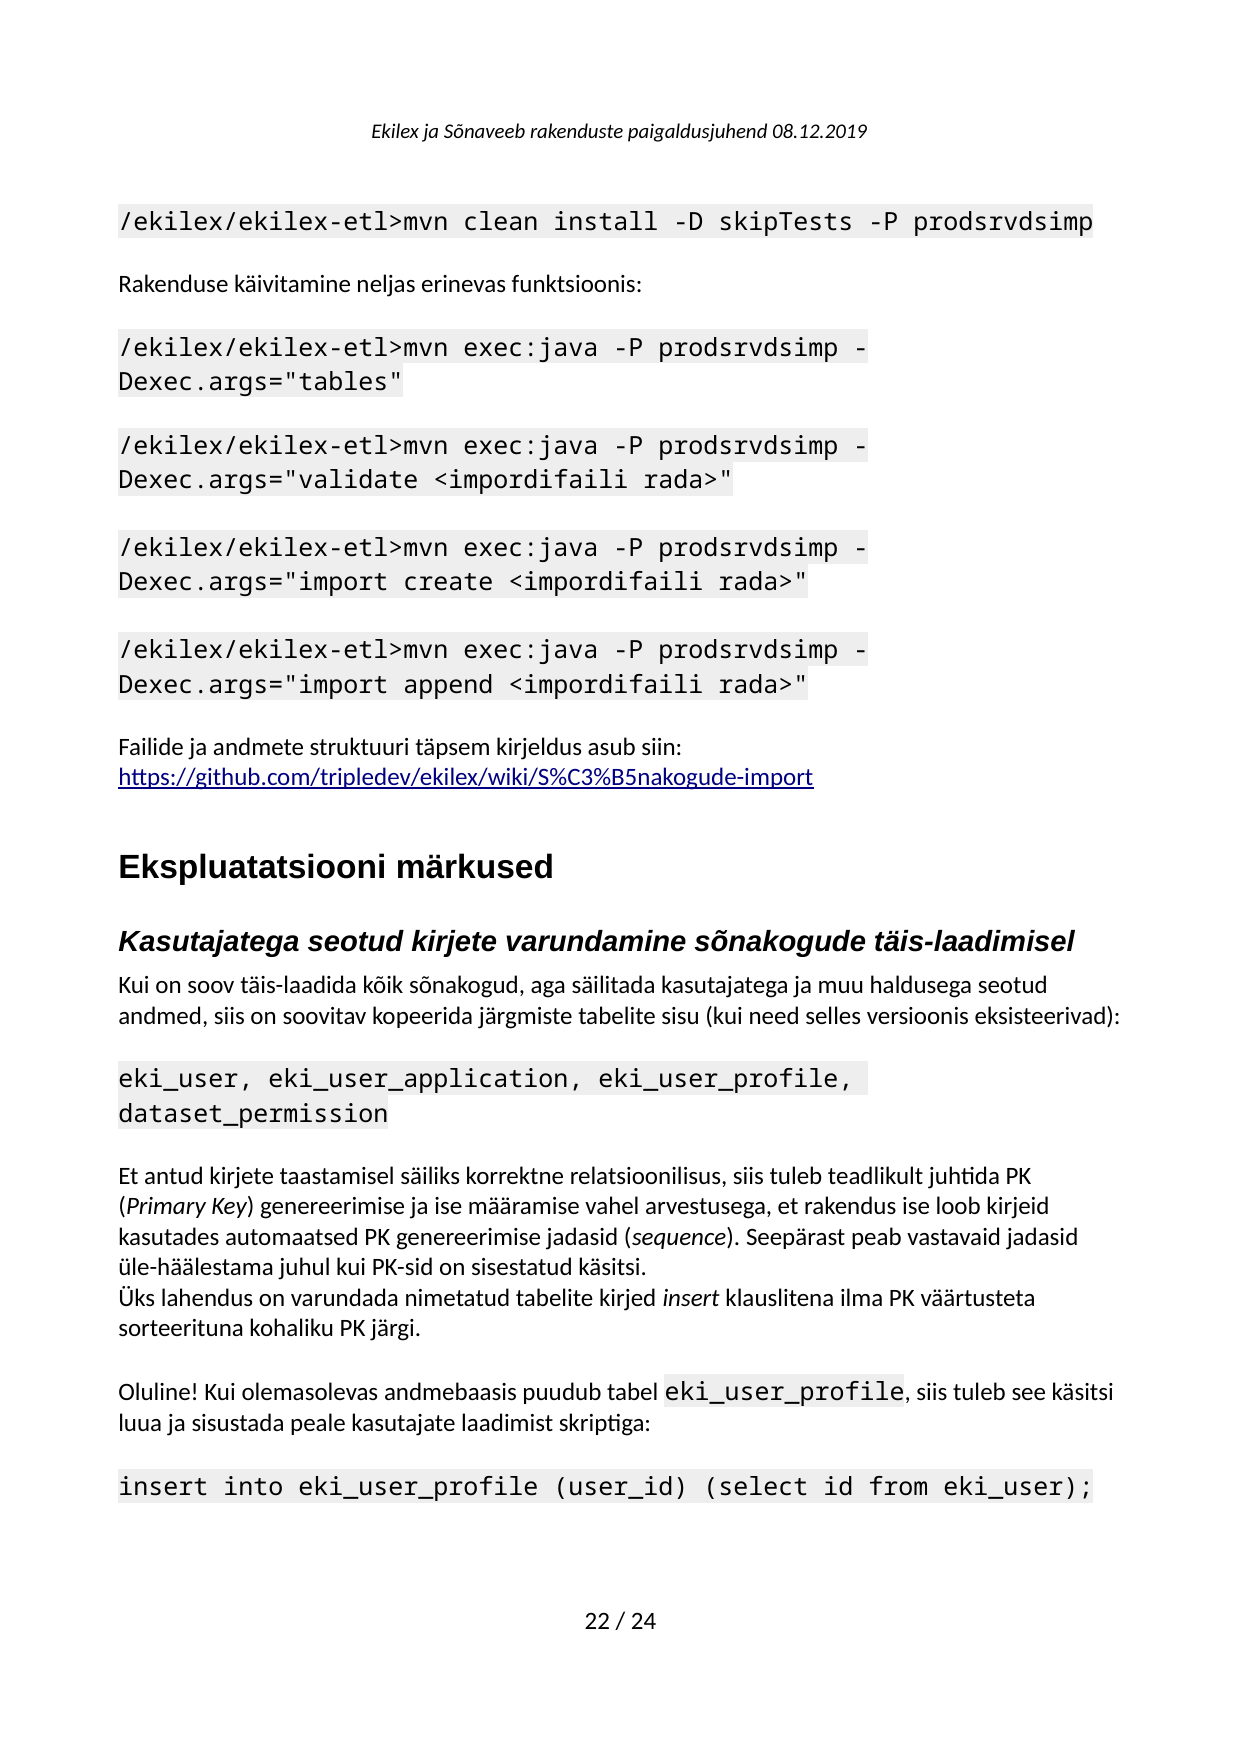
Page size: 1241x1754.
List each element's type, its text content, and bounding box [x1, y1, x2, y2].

text /ekilex/ekilex-etl>mvn exec:java -P prodsrvdsimp -Dexec.args="import create <impordifaili rada>" [118, 530, 1122, 598]
text Üks lahendus on varundada nimetatud tabelite kirjed insert klauslitena ilma PK väärtusteta sorteerituna kohaliku PK järgi. [118, 1282, 1122, 1343]
text Failide ja andmete struktuuri täpsem kirjeldus asub siin: [118, 731, 1122, 761]
text insert into eki_user_profile (user_id) (select id from eki_user); [118, 1468, 1122, 1503]
text Oluline! Kui olemasolevas andmebaasis puudub tabel eki_user_profile, siis tuleb see käsitsi luua ja sisustada peale kasutajate laadimist skriptiga: [118, 1373, 1122, 1438]
text /ekilex/ekilex-etl>mvn exec:java -P prodsrvdsimp -Dexec.args="tables" [118, 329, 1122, 397]
subtitle Kasutajatega seotud kirjete varundamine sõnakogude täis-laadimisel [118, 923, 1122, 957]
text /ekilex/ekilex-etl>mvn clean install -D skipTests -P prodsrvdsimp [118, 203, 1122, 238]
text /ekilex/ekilex-etl>mvn exec:java -P prodsrvdsimp -Dexec.args="validate <impordifaili rada>" [118, 428, 1122, 496]
subtitle Ekspluatatsiooni märkused [118, 847, 1122, 886]
text /ekilex/ekilex-etl>mvn exec:java -P prodsrvdsimp -Dexec.args="import append <impordifaili rada>" [118, 632, 1122, 700]
text Kui on soov täis-laadida kõik sõnakogud, aga säilitada kasutajatega ja muu haldusega seotud andmed, siis on soovitav kopeerida järgmiste tabelite sisu (kui need selles versioonis eksisteerivad): [118, 969, 1122, 1031]
text https://github.com/tripledev/ekilex/wiki/S%C3%B5nakogude-import [118, 761, 1122, 792]
text Et antud kirjete taastamisel säiliks korrektne relatsioonilisus, siis tuleb teadlikult juhtida PK (Primary Key) genereerimise ja ise määramise vahel arvestusega, et rakendus ise loob kirjeid kasutades automaatsed PK genereerimise jadasid (sequence). Seepärast peab vastavaid jadasid üle-häälestama juhul kui PK-sid on sisestatud käsitsi. [118, 1160, 1122, 1282]
text eki_user, eki_user_application, eki_user_profile, dataset_permission [118, 1061, 1122, 1129]
text Rakenduse käivitamine neljas erinevas funktsioonis: [118, 268, 1122, 299]
